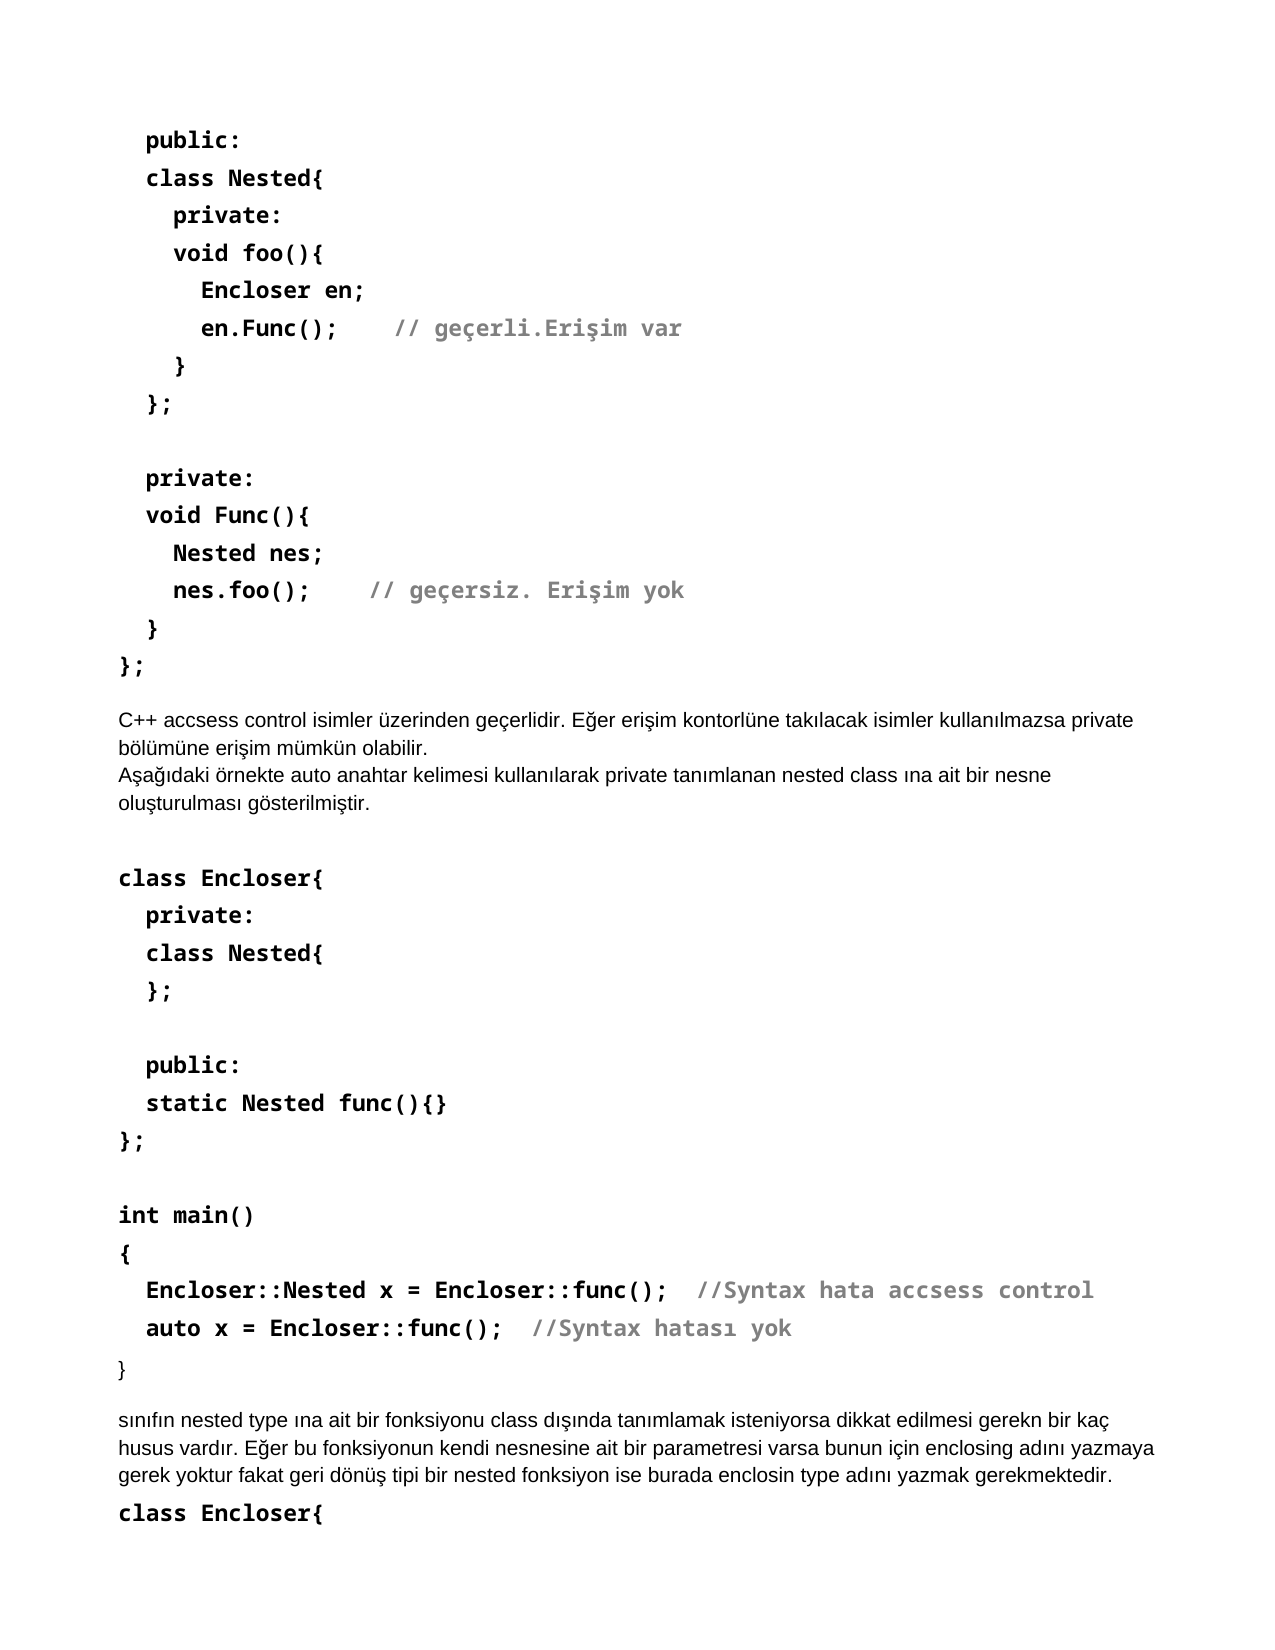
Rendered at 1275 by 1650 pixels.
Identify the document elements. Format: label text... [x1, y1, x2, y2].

text class Encloser{ [118, 856, 1157, 893]
text C++ accsess control isimler üzerinden geçerlidir. Eğer erişim kontorlüne takılacak isimler kullanılmazsa private bölümüne erişim mümkün olabilir. [118, 708, 1157, 759]
text public: [118, 118, 1157, 156]
text } [118, 343, 1157, 381]
text } [118, 606, 1157, 643]
text class Nested{ [118, 156, 1157, 193]
text nes.foo(); // geçersiz. Erişim yok [118, 568, 1157, 606]
text } [118, 1343, 1157, 1381]
text auto x = Encloser::func(); //Syntax hatası yok [118, 1306, 1157, 1343]
text private: [118, 456, 1157, 493]
text Encloser en; [118, 268, 1157, 306]
text static Nested func(){} [118, 1081, 1157, 1118]
text Encloser::Nested x = Encloser::func(); //Syntax hata accsess control [118, 1268, 1157, 1306]
text public: [118, 1043, 1157, 1081]
text { [118, 1231, 1157, 1268]
text void foo(){ [118, 231, 1157, 268]
text Aşağıdaki örnekte auto anahtar kelimesi kullanılarak private tanımlanan nested class ına ait bir nesne oluşturulması gösterilmiştir. [118, 763, 1157, 814]
text }; [118, 643, 1157, 681]
text en.Func(); // geçerli.Erişim var [118, 306, 1157, 343]
text private: [118, 193, 1157, 231]
text }; [118, 968, 1157, 1006]
text Nested nes; [118, 531, 1157, 568]
text }; [118, 1118, 1157, 1156]
text void Func(){ [118, 493, 1157, 531]
text }; [118, 381, 1157, 418]
text sınıfın nested type ına ait bir fonksiyonu class dışında tanımlamak isteniyorsa dikkat edilmesi gerekn bir kaç husus vardır. Eğer bu fonksiyonun kendi nesnesine ait bir parametresi varsa bunun için enclosing adını yazmaya gerek yoktur fakat geri dönüş tipi bir nested fonksiyon ise burada enclosin type adını yazmak gerekmektedir. [118, 1408, 1157, 1487]
text int main() [118, 1193, 1157, 1231]
text class Encloser{ [118, 1491, 1157, 1528]
text class Nested{ [118, 931, 1157, 968]
text private: [118, 893, 1157, 931]
